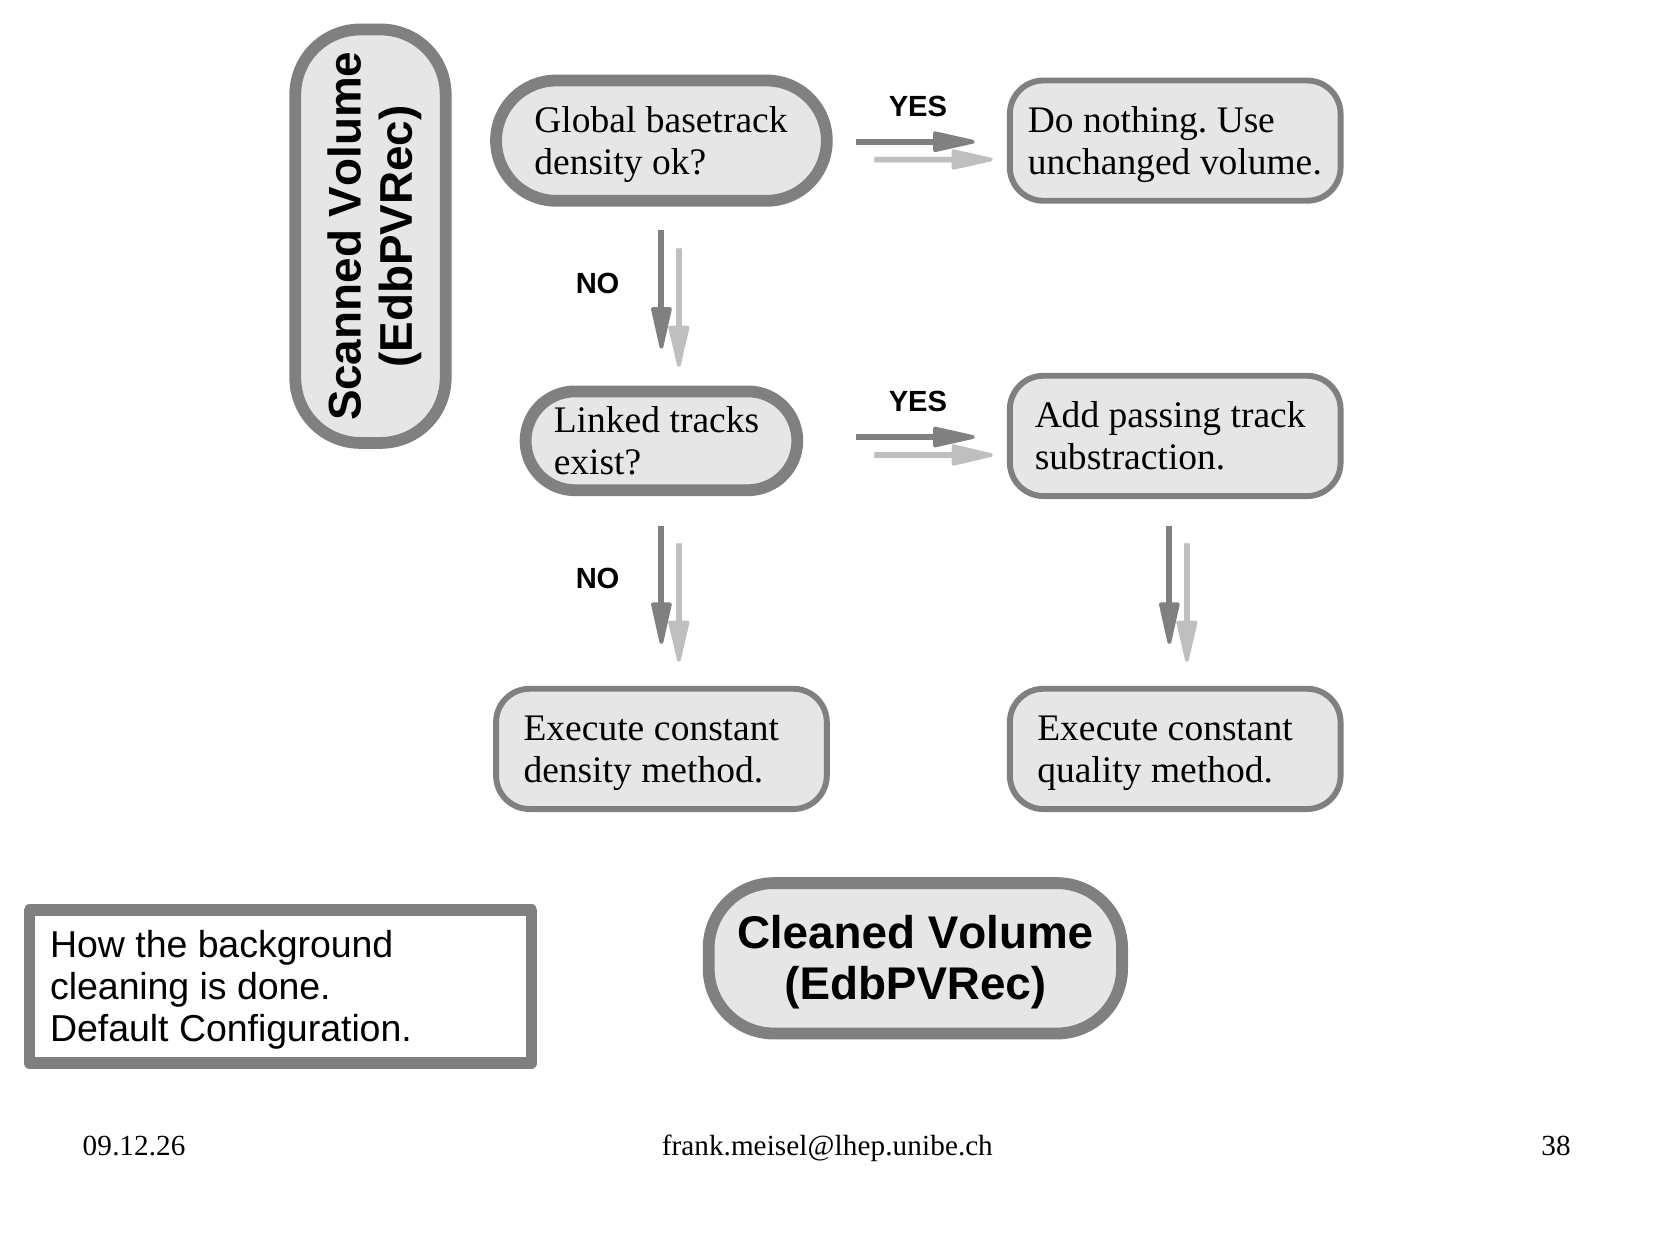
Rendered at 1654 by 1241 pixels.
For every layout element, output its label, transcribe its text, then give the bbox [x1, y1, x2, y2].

text_box How the background cleaning is done. Default Configuration. [29, 910, 532, 1063]
text_box Linked tracks exist? [525, 391, 798, 491]
text_box Execute constant quality method. [1009, 688, 1341, 810]
text_box Scanned Volume (EdbPVRec) [295, 29, 446, 443]
text_box Add passing track substraction. [1009, 375, 1341, 497]
text_box Global basetrack density ok? [496, 80, 827, 201]
text_box YES [874, 377, 1022, 435]
text_box Do nothing. Use unchanged volume. [1009, 80, 1341, 201]
text_box NO [561, 259, 703, 317]
text_box Execute constant density method. [496, 688, 827, 810]
text_box Cleaned Volume (EdbPVRec) [708, 883, 1123, 1034]
text_box NO [561, 555, 703, 612]
text_box YES [874, 82, 1022, 140]
